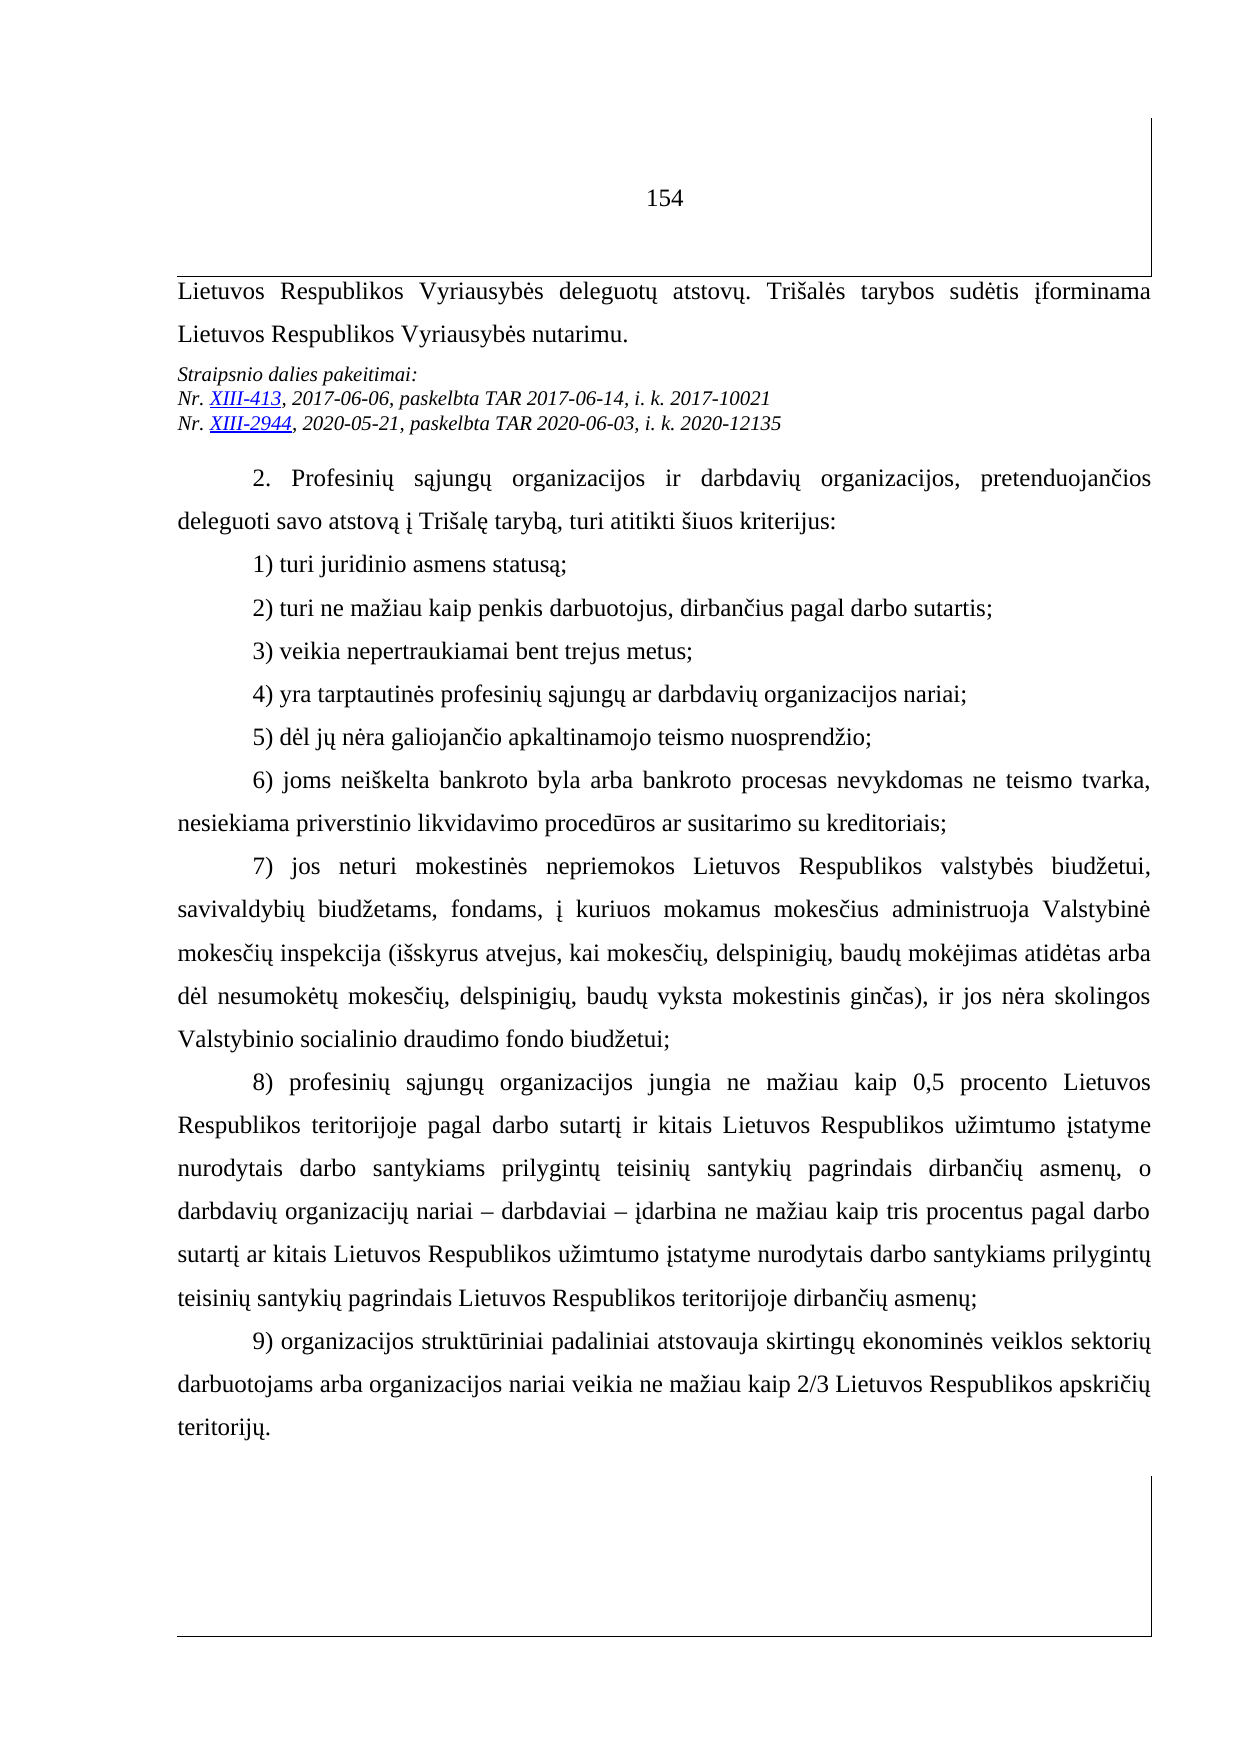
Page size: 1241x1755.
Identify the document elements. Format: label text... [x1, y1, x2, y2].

text Straipsnio dalies pakeitimai: [177, 362, 1152, 386]
text 7) jos neturi mokestinės nepriemokos Lietuvos Respublikos valstybės biudžetui, savivaldybių biudžetams, fondams, į kuriuos mokamus mokesčius administruoja Valstybinė mokesčių inspekcija (išskyrus atvejus, kai mokesčių, delspinigių, baudų mokėjimas atidėtas arba dėl nesumokėtų mokesčių, delspinigių, baudų vyksta mokestinis ginčas), ir jos nėra skolingos Valstybinio socialinio draudimo fondo biudžetui; [177, 851, 1152, 1053]
text 8) profesinių sąjungų organizacijos jungia ne mažiau kaip 0,5 procento Lietuvos Respublikos teritorijoje pagal darbo sutartį ir kitais Lietuvos Respublikos užimtumo įstatyme nurodytais darbo santykiams prilygintų teisinių santykių pagrindais dirbančių asmenų, o darbdavių organizacijų nariai – darbdaviai – įdarbina ne mažiau kaip tris procentus pagal darbo sutartį ar kitais Lietuvos Respublikos užimtumo įstatyme nurodytais darbo santykiams prilygintų teisinių santykių pagrindais Lietuvos Respublikos teritorijoje dirbančių asmenų; [177, 1067, 1152, 1311]
text 6) joms neiškelta bankroto byla arba bankroto procesas nevykdomas ne teismo tvarka, nesiekiama priverstinio likvidavimo procedūros ar susitarimo su kreditoriais; [177, 765, 1152, 837]
text 2) turi ne mažiau kaip penkis darbuotojus, dirbančius pagal darbo sutartis; [177, 593, 1152, 621]
text Nr. XIII-413, 2017-06-06, paskelbta TAR 2017-06-14, i. k. 2017-10021 [177, 386, 1152, 410]
text Lietuvos Respublikos Vyriausybės deleguotų atstovų. Trišalės tarybos sudėtis įforminama Lietuvos Respublikos Vyriausybės nutarimu. [177, 276, 1152, 348]
text 4) yra tarptautinės profesinių sąjungų ar darbdavių organizacijos nariai; [177, 679, 1152, 708]
text 5) dėl jų nėra galiojančio apkaltinamojo teismo nuosprendžio; [177, 722, 1152, 751]
text Nr. XIII-2944, 2020-05-21, paskelbta TAR 2020-06-03, i. k. 2020-12135 [177, 410, 1152, 434]
text 9) organizacijos struktūriniai padaliniai atstovauja skirtingų ekonominės veiklos sektorių darbuotojams arba organizacijos nariai veikia ne mažiau kaip 2/3 Lietuvos Respublikos apskričių teritorijų. [177, 1326, 1152, 1441]
text 2. Profesinių sąjungų organizacijos ir darbdavių organizacijos, pretenduojančios deleguoti savo atstovą į Trišalę tarybą, turi atitikti šiuos kriterijus: [177, 463, 1152, 535]
text 3) veikia nepertraukiamai bent trejus metus; [177, 636, 1152, 664]
text 1) turi juridinio asmens statusą; [177, 549, 1152, 578]
